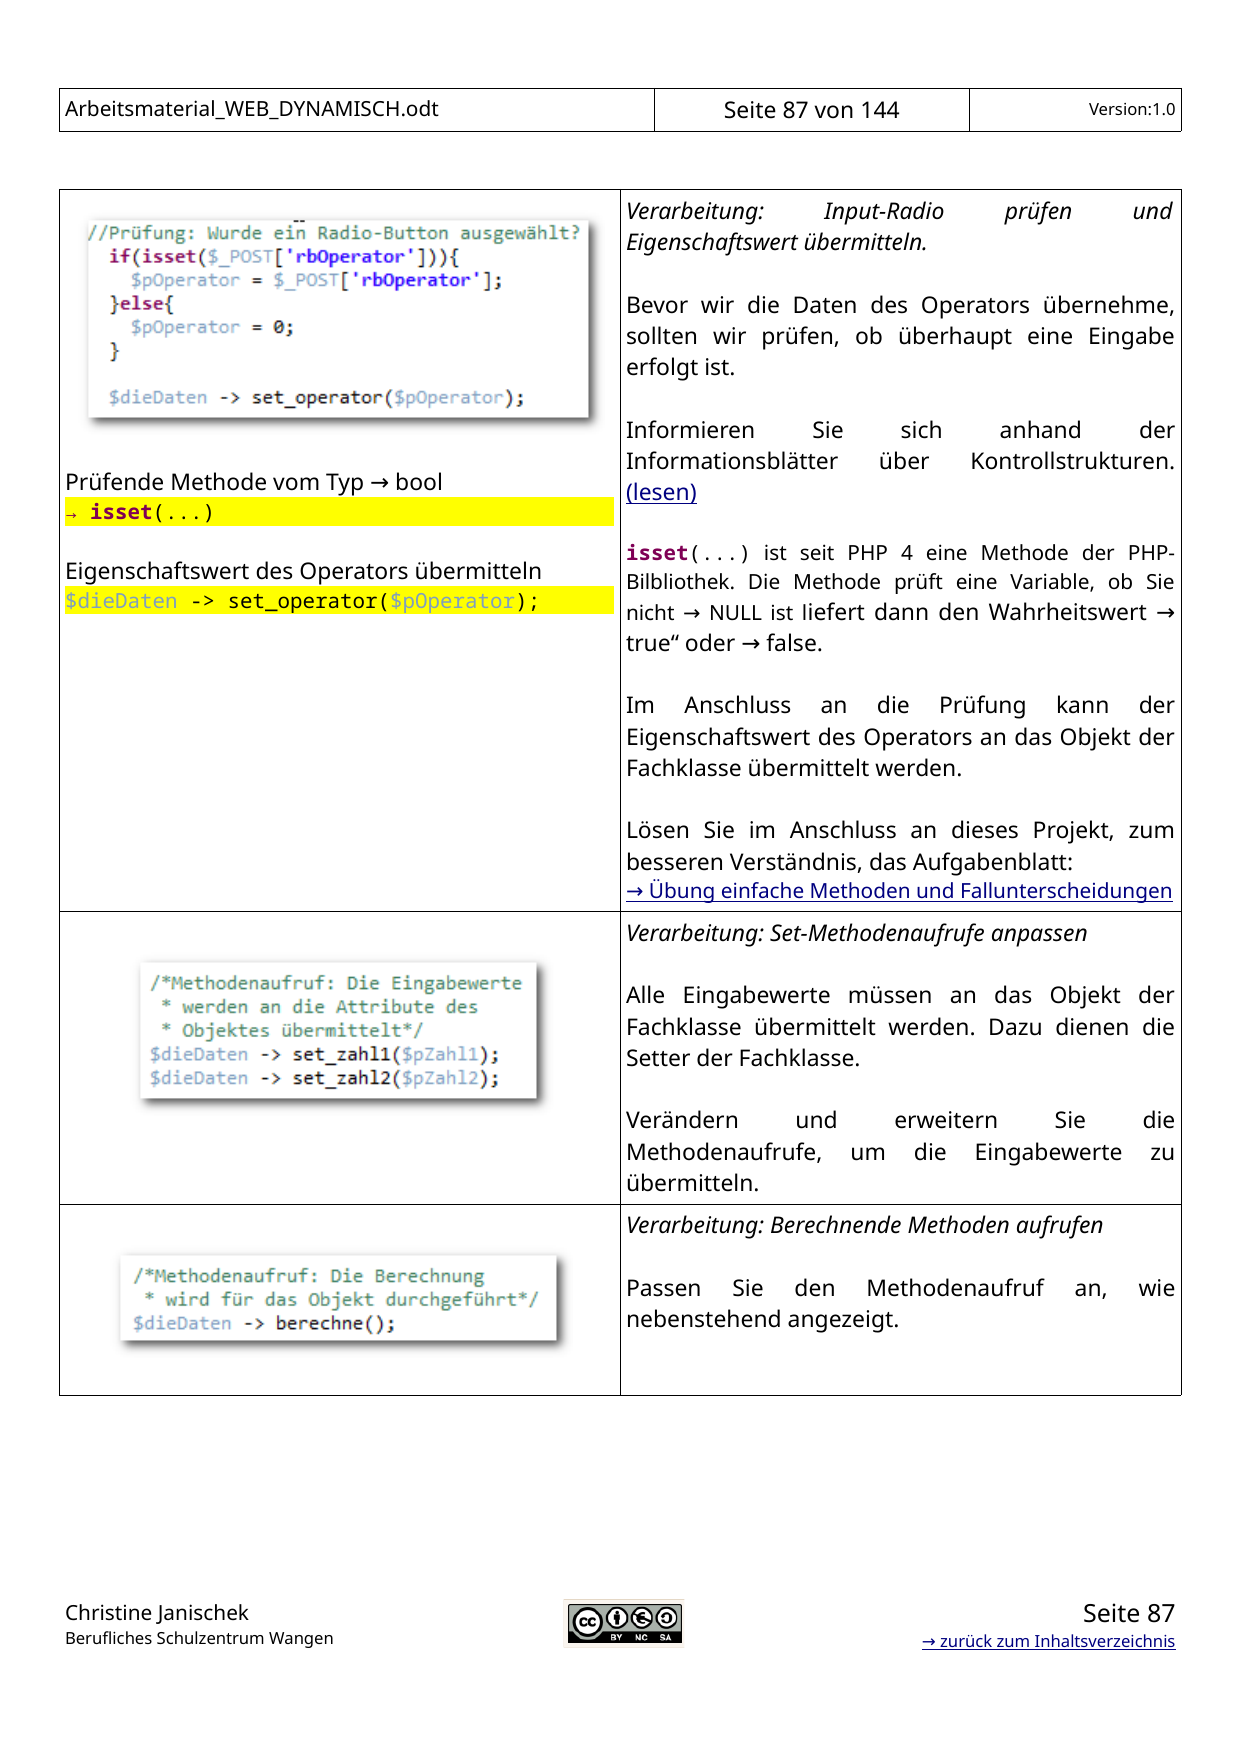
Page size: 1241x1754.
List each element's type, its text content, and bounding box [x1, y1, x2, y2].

picture [125, 947, 554, 1116]
table_cell Verarbeitung: Berechnende Methoden aufrufen Passen Sie den Methodenaufruf an, wie nebenstehend angezeigt. [621, 1205, 1181, 1395]
picture [563, 1598, 685, 1648]
table_cell [60, 912, 620, 1204]
table_cell Prüfende Methode vom Typ → bool → isset(...) Eigenschaftswert des Operators übermitteln $dieDaten -> set_operator($pOperator); [60, 190, 620, 911]
picture [73, 205, 605, 435]
picture [106, 1240, 574, 1358]
table_cell Verarbeitung: Input-Radio prüfen und Eigenschaftswert übermitteln. Bevor wir die Daten des Operators übernehme, sollten wir prüfen, ob überhaupt eine Eingabe erfolgt ist. Informieren Sie sich anhand der Informationsblätter über Kontrollstrukturen. (lesen) isset(...) ist seit PHP 4 eine Methode der PHP-Bilbliothek. Die Methode prüft eine Variable, ob Sie nicht → NULL ist liefert dann den Wahrheitswert → true“ oder → false. Im Anschluss an die Prüfung kann der Eigenschaftswert des Operators an das Objekt der Fachklasse übermittelt werden. Lösen Sie im Anschluss an dieses Projekt, zum besseren Verständnis, das Aufgabenblatt: → Übung einfache Methoden und Fallunterscheidungen [621, 190, 1181, 911]
table_cell [60, 1205, 620, 1395]
table_cell Verarbeitung: Set-Methodenaufrufe anpassen Alle Eingabewerte müssen an das Objekt der Fachklasse übermittelt werden. Dazu dienen die Setter der Fachklasse. Verändern und erweitern Sie die Methodenaufrufe, um die Eingabewerte zu übermitteln. [621, 912, 1181, 1204]
